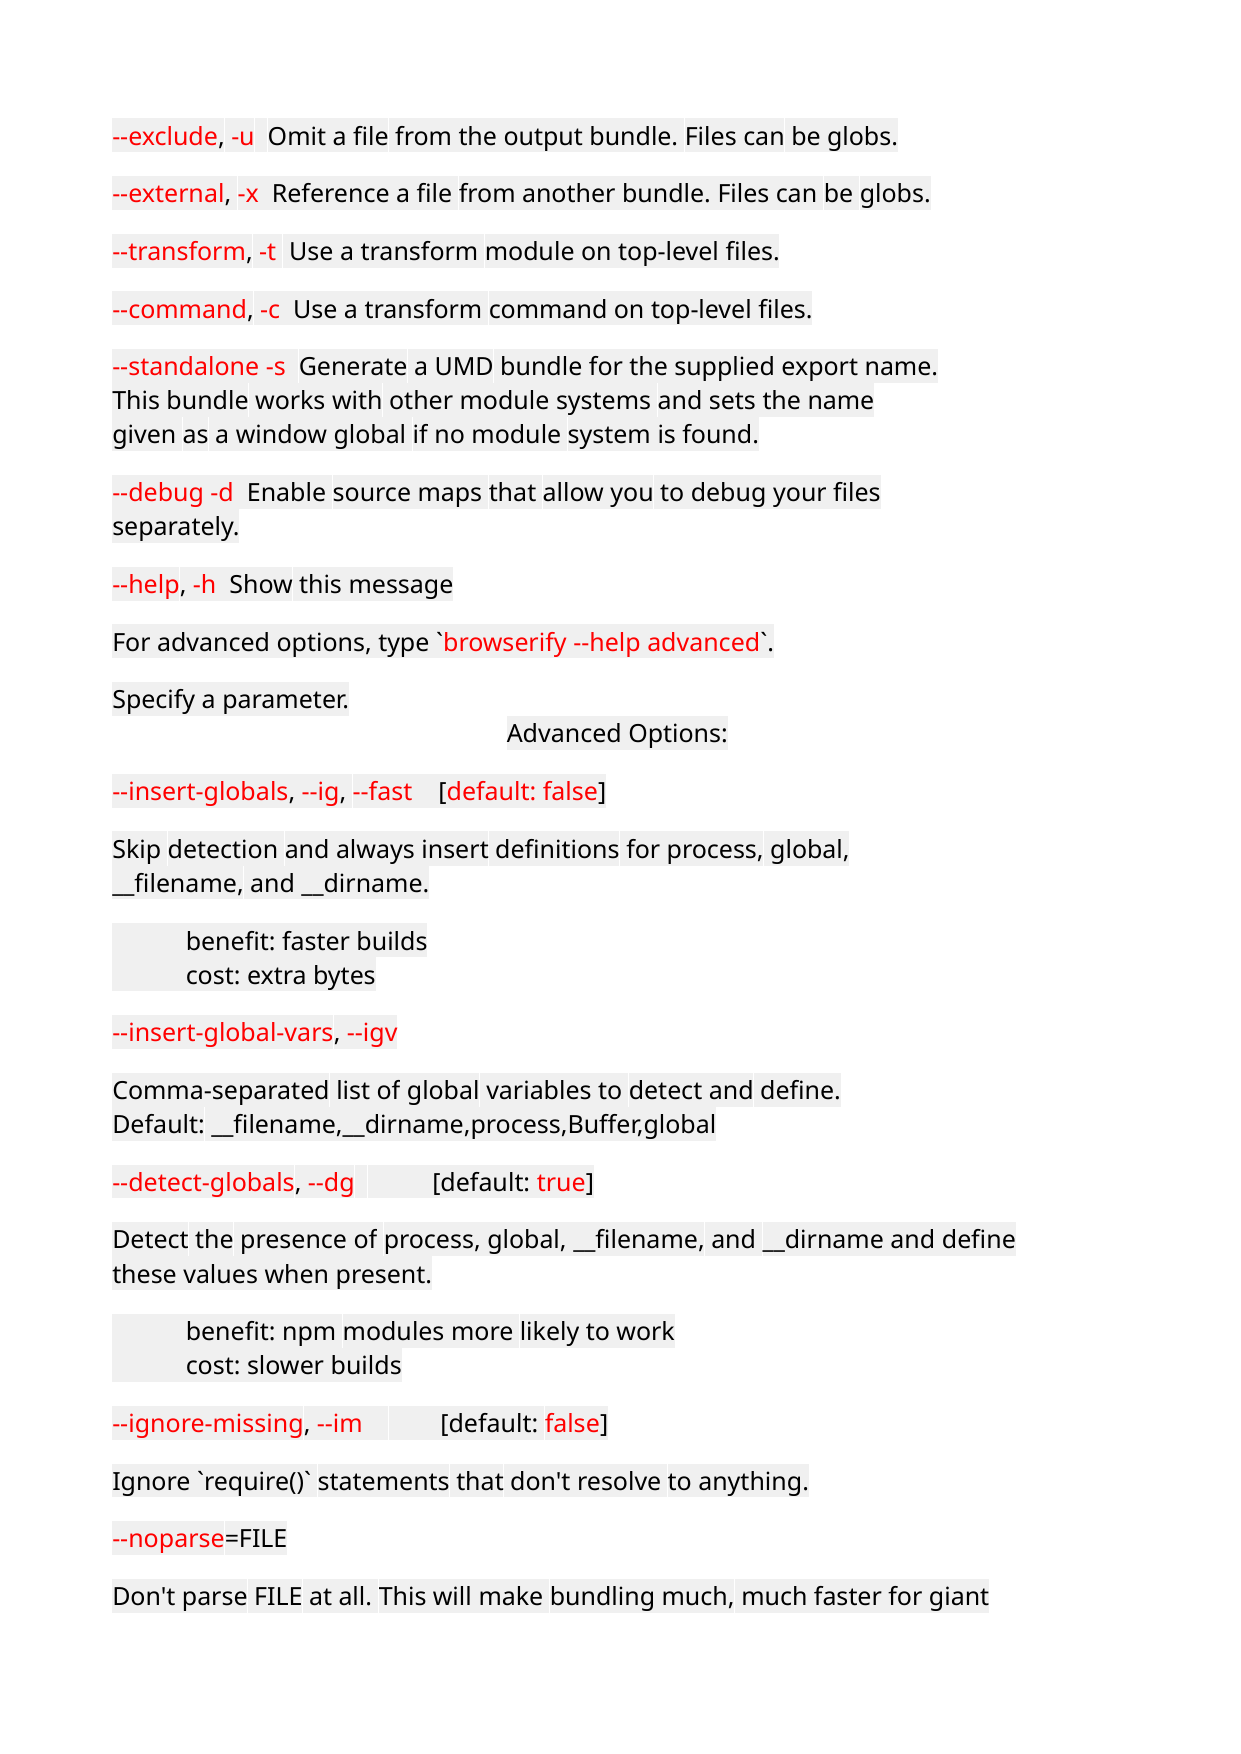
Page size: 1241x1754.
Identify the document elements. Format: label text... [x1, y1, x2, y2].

text For advanced options, type `browserify --help advanced`. [112, 624, 1122, 658]
text cost: slower builds [112, 1348, 1122, 1382]
text --noparse=FILE [112, 1521, 1122, 1555]
text benefit: faster builds [112, 923, 1122, 957]
text --standalone -s Generate a UMD bundle for the supplied export name. [112, 349, 1122, 383]
text cost: extra bytes [112, 957, 1122, 991]
text Comma-separated list of global variables to detect and define. [112, 1073, 1122, 1107]
text --detect-globals, --dg [default: true] [112, 1164, 1122, 1198]
text Skip detection and always insert definitions for process, global, [112, 831, 1122, 866]
text Ignore `require()` statements that don't resolve to anything. [112, 1463, 1122, 1497]
text benefit: npm modules more likely to work [112, 1314, 1122, 1348]
text Detect the presence of process, global, __filename, and __dirname and define [112, 1222, 1122, 1256]
text --debug -d Enable source maps that allow you to debug your files [112, 475, 1122, 509]
text --insert-global-vars, --igv [112, 1015, 1122, 1049]
text __filename, and __dirname. [112, 866, 1122, 899]
text Don't parse FILE at all. This will make bundling much, much faster for giant [112, 1579, 1122, 1613]
text --ignore-missing, --im [default: false] [112, 1406, 1122, 1440]
text --exclude, -u Omit a file from the output bundle. Files can be globs. [112, 118, 1122, 152]
text these values when present. [112, 1256, 1122, 1290]
text --external, -x Reference a file from another bundle. Files can be globs. [112, 176, 1122, 210]
text Advanced Options: [112, 716, 1122, 750]
text Specify a parameter. [112, 682, 1122, 716]
text separately. [112, 509, 1122, 543]
text --command, -c Use a transform command on top-level files. [112, 291, 1122, 325]
text --transform, -t Use a transform module on top-level files. [112, 233, 1122, 268]
text This bundle works with other module systems and sets the name [112, 383, 1122, 417]
text --insert-globals, --ig, --fast [default: false] [112, 774, 1122, 808]
text given as a window global if no module system is found. [112, 417, 1122, 451]
text --help, -h Show this message [112, 567, 1122, 601]
text Default: __filename,__dirname,process,Buffer,global [112, 1107, 1122, 1141]
